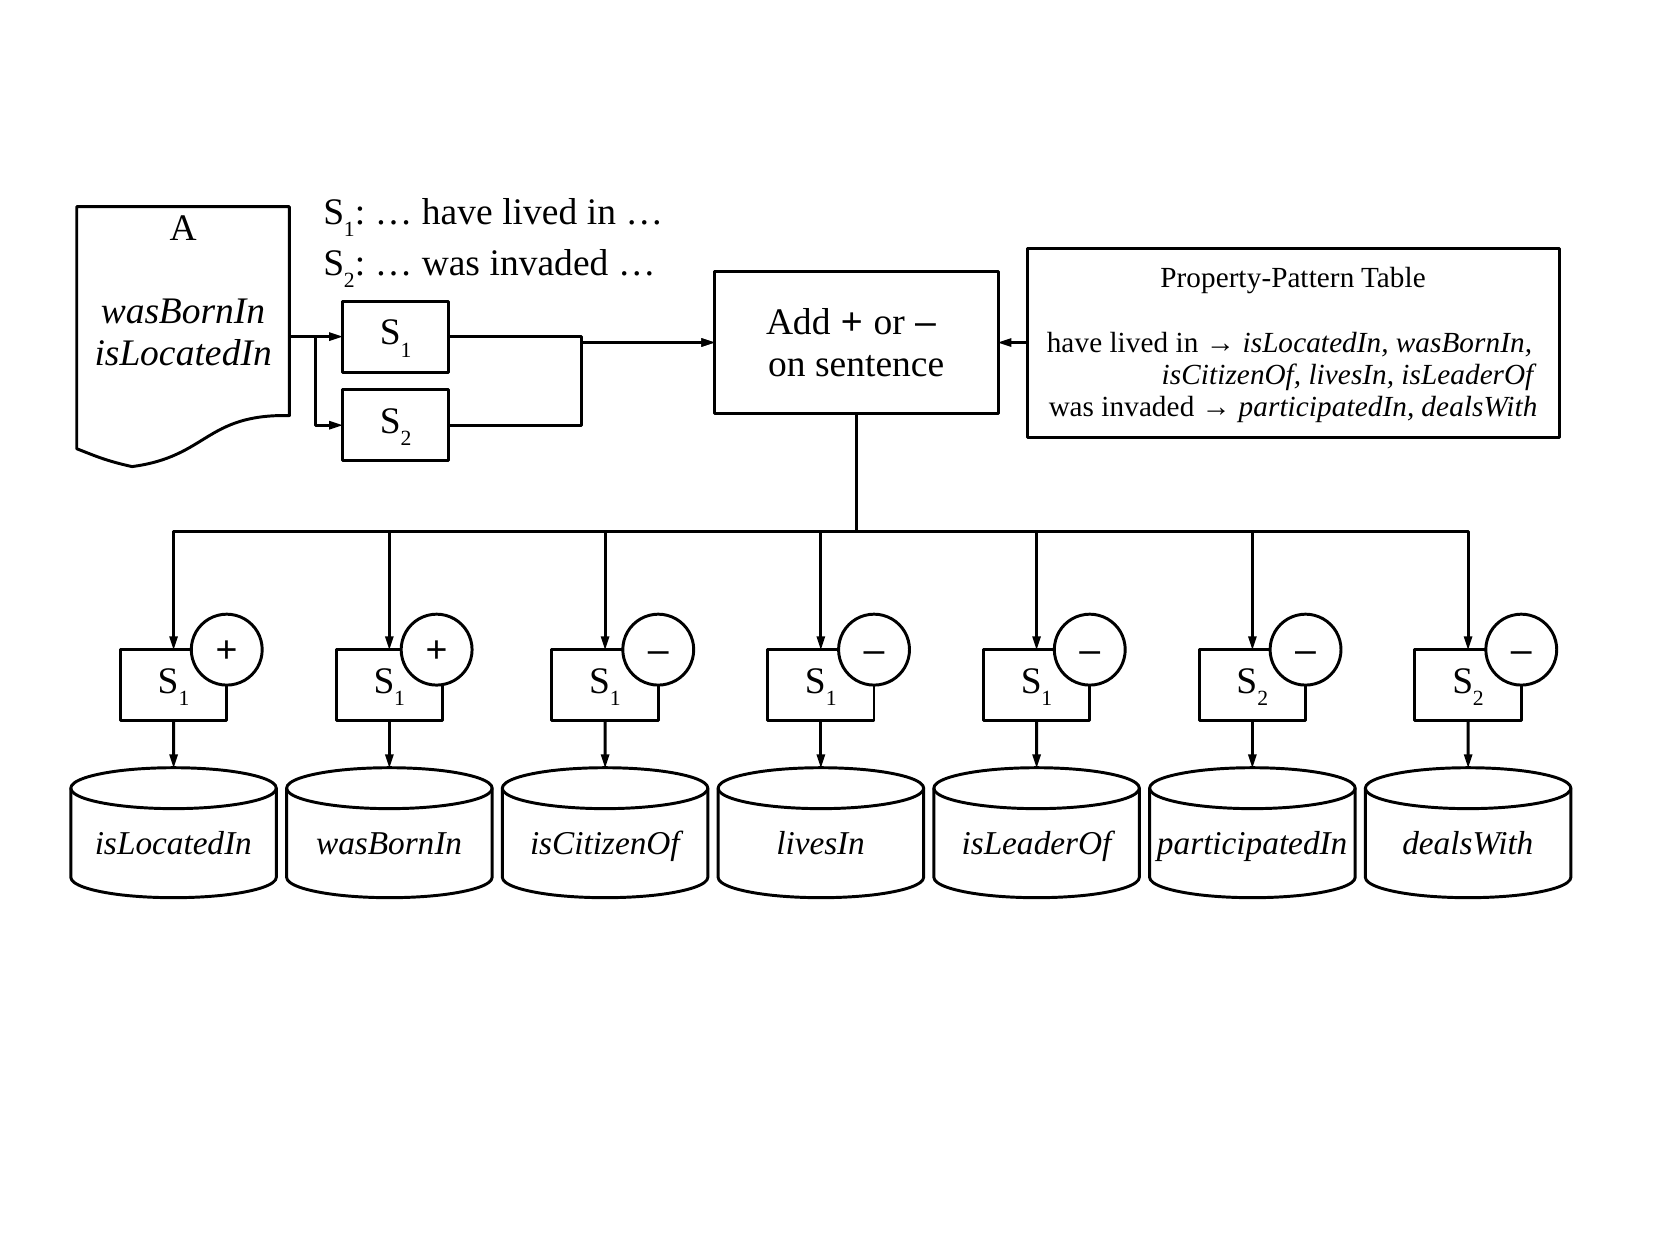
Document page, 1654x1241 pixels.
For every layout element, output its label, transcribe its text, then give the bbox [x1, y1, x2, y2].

text_box – [1054, 614, 1126, 686]
text_box participatedIn [1149, 767, 1356, 898]
text_box isCitizenOf [502, 767, 708, 898]
text_box + [191, 614, 263, 686]
text_box + [401, 614, 473, 686]
text_box S1 [336, 649, 443, 721]
text_box Add + or – on sentence [714, 271, 999, 414]
text_box S1 [983, 649, 1090, 721]
text_box S1: … have lived in … S2: … was invaded … [307, 182, 686, 302]
text_box S2 [342, 389, 449, 461]
text_box livesIn [718, 767, 924, 898]
text_box S2 [1199, 649, 1306, 721]
text_box Property-Pattern Table have lived in → isLocatedIn, wasBornIn, isCitizenOf, livesIn, isLeaderOf was invaded → participatedIn, dealsWith [1027, 248, 1560, 438]
text_box isLeaderOf [933, 767, 1140, 898]
text_box – [838, 614, 910, 686]
text_box S1 [342, 301, 449, 373]
text_box S1 [767, 649, 875, 721]
text_box wasBornIn [286, 767, 493, 898]
text_box S1 [551, 649, 659, 721]
text_box – [1270, 614, 1342, 686]
text_box – [1485, 614, 1557, 686]
text_box A wasBornIn isLocatedIn [76, 206, 290, 467]
text_box isLocatedIn [70, 767, 277, 898]
text_box S1 [120, 649, 227, 721]
text_box S2 [1414, 649, 1522, 721]
text_box dealsWith [1365, 767, 1571, 898]
text_box – [622, 614, 694, 686]
